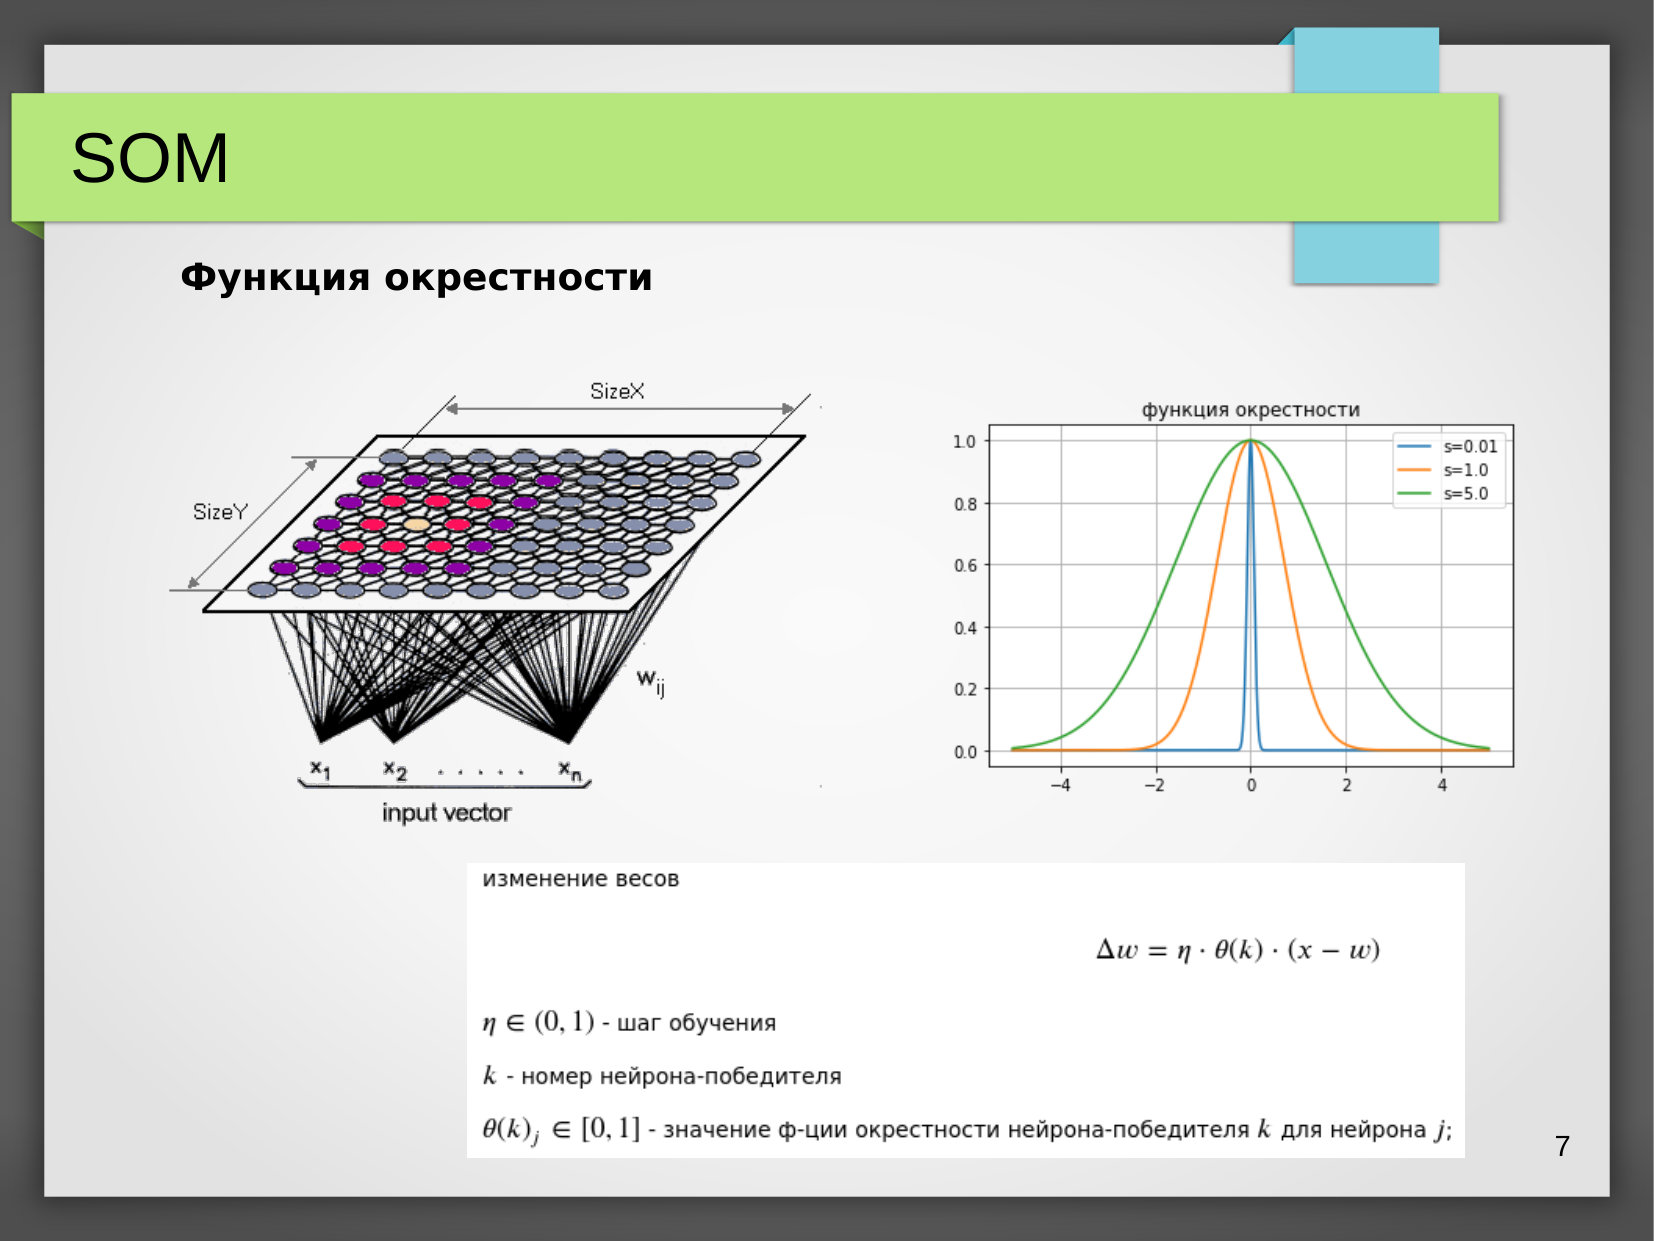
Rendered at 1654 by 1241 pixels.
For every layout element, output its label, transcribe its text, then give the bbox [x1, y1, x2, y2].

title SOM [70, 118, 1205, 199]
text_box Функция окрестности [165, 248, 1264, 331]
picture [0, 0, 1654, 1241]
